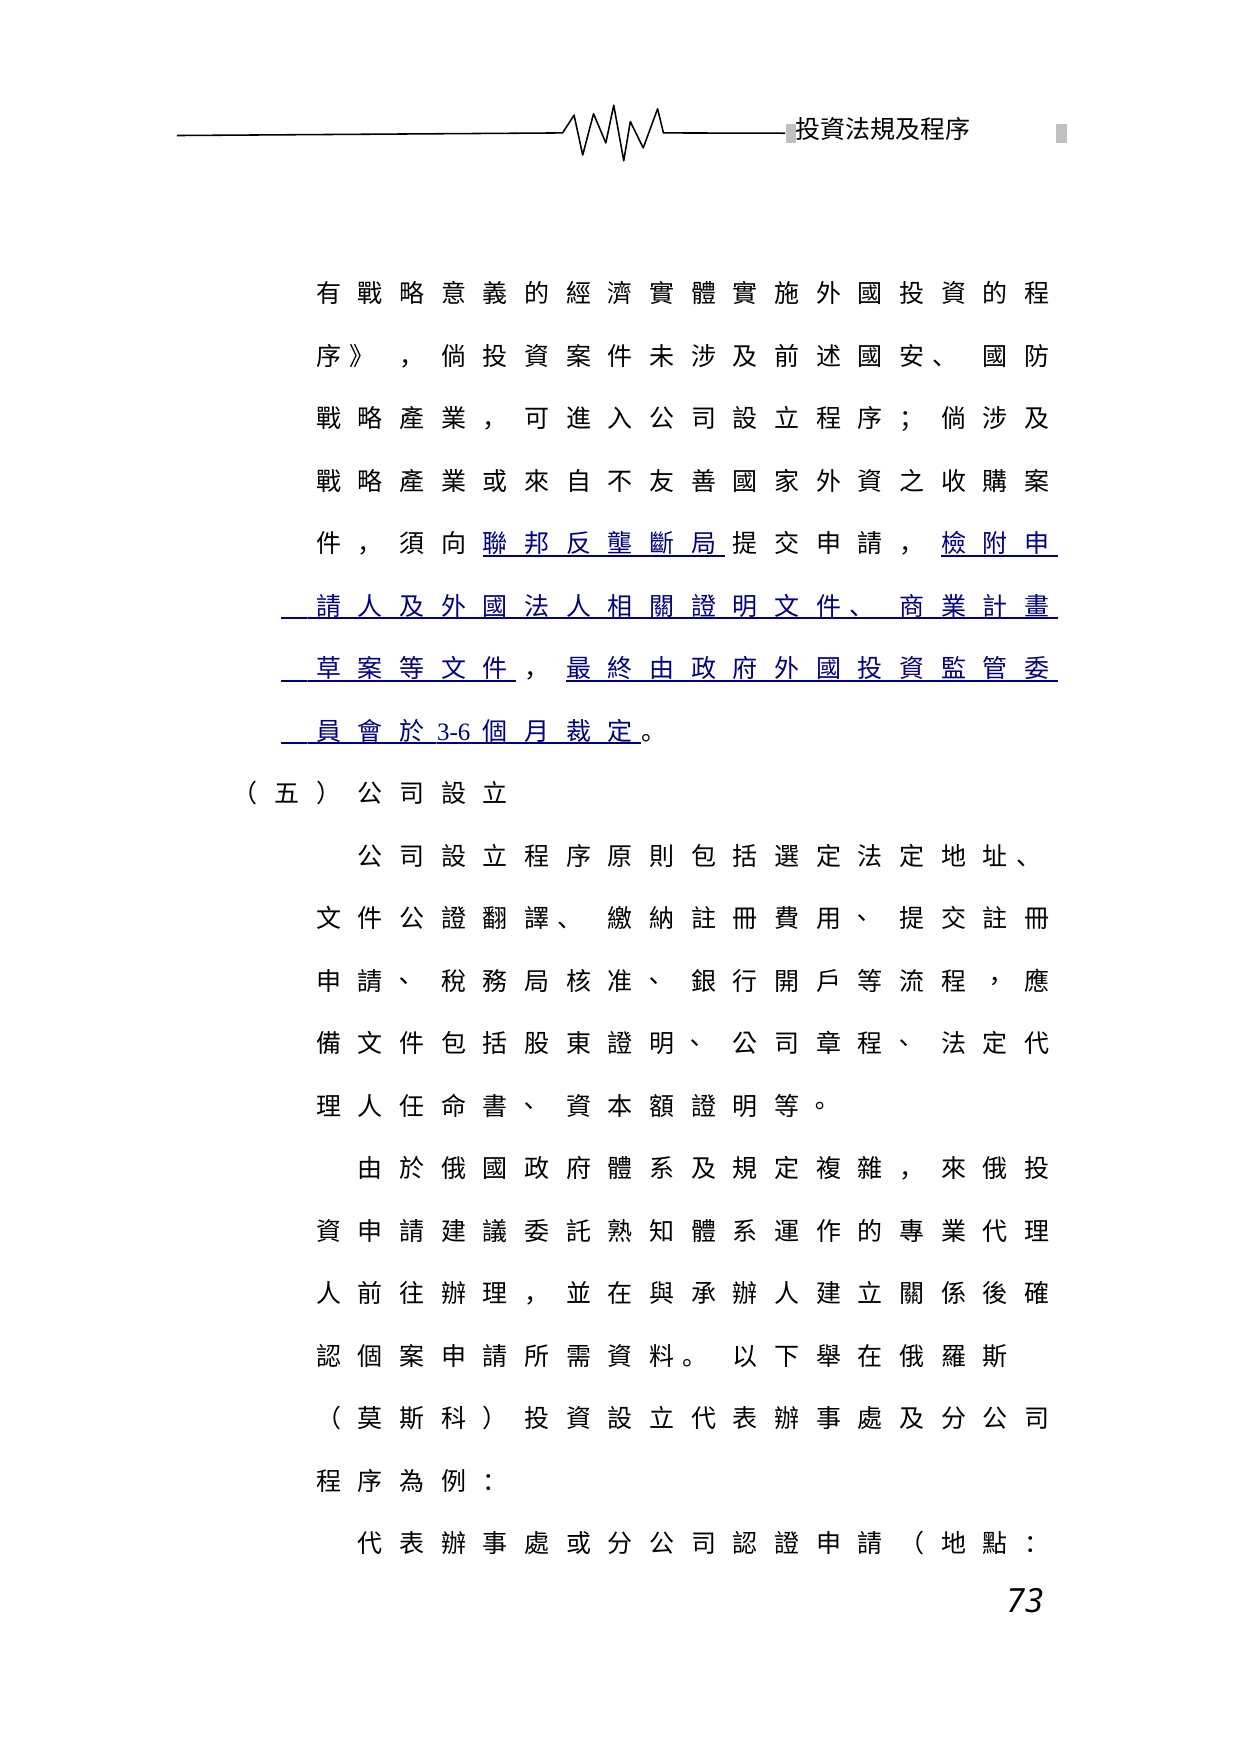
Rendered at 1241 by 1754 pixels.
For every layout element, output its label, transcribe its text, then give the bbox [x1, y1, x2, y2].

text （五）公司設立 [207, 750, 1058, 813]
text 由於俄國政府體系及規定複雜，來俄投資申請建議委託熟知體系運作的專業代理人前往辦理，並在與承辦人建立關係後確認個案申請所需資料。以下舉在俄羅斯（莫斯科）投資設立代表辦事處及分公司程序為例： [281, 1125, 1058, 1500]
text 公司設立程序原則包括選定法定地址、文件公證翻譯、繳納註冊費用、提交註冊申請、稅務局核准、銀行開戶等流程，應備文件包括股東證明、公司章程、法定代理人任命書、資本額證明等。 [281, 813, 1058, 1125]
text 草案等文件，最終由政府外國投資監管委員會於3-6個月裁定。 [281, 619, 1058, 750]
text 有戰略意義的經濟實體實施外國投資的程序》，倘投資案件未涉及前述國安、國防戰略產業，可進入公司設立程序；倘涉及戰略產業或來自不友善國家外資之收購案件，須向聯邦反壟斷局提交申請，檢附申請人及外國法人相關證明文件、商業計畫 [281, 250, 1058, 617]
text 代表辦事處或分公司認證申請（地點： [281, 1500, 1058, 1563]
